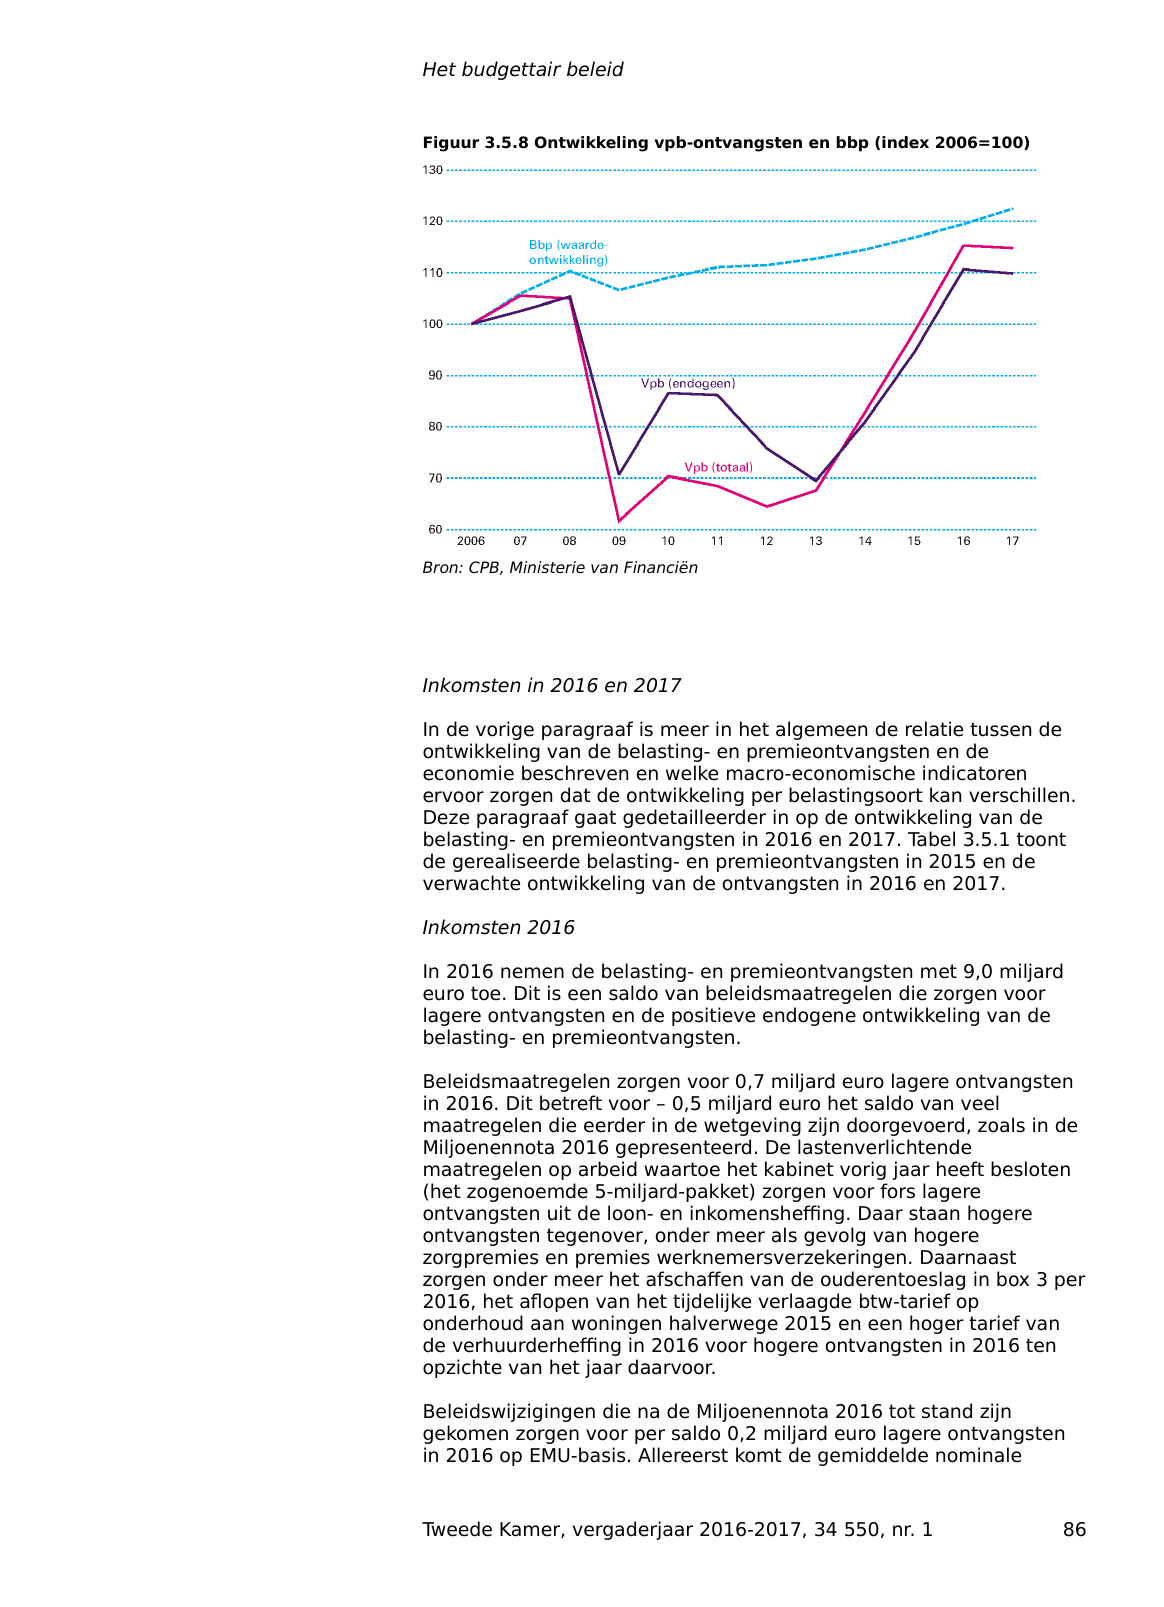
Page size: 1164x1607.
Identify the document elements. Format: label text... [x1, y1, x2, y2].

subtitle Inkomsten in 2016 en 2017 [422, 674, 1087, 697]
text Beleidsmaatregelen zorgen voor 0,7 miljard euro lagere ontvangsten in 2016. Dit betreft voor – 0,5 miljard euro het saldo van veel maatregelen die eerder in de wetgeving zijn doorgevoerd, zoals in de Miljoenennota 2016 gepresenteerd. De lastenverlichtende maatregelen op arbeid waartoe het kabinet vorig jaar heeft besloten (het zogenoemde 5-miljard-pakket) zorgen voor fors lagere ontvangsten uit de loon- en inkomensheffing. Daar staan hogere ontvangsten tegenover, onder meer als gevolg van hogere zorgpremies en premies werknemersverzekeringen. Daarnaast zorgen onder meer het afschaffen van de ouderentoeslag in box 3 per 2016, het aflopen van het tijdelijke verlaagde btw-tarief op onderhoud aan woningen halverwege 2015 en een hoger tarief van de verhuurderheffing in 2016 voor hogere ontvangsten in 2016 ten opzichte van het jaar daarvoor. [422, 1071, 1087, 1379]
text In de vorige paragraaf is meer in het algemeen de relatie tussen de ontwikkeling van de belasting- en premieontvangsten en de economie beschreven en welke macro-economische indicatoren ervoor zorgen dat de ontwikkeling per belastingsoort kan verschillen. Deze paragraaf gaat gedetailleerder in op de ontwikkeling van de belasting- en premieontvangsten in 2016 en 2017. Tabel 3.5.1 toont de gerealiseerde belasting- en premieontvangsten in 2015 en de verwachte ontwikkeling van de ontvangsten in 2016 en 2017. [422, 719, 1087, 894]
picture [422, 163, 1037, 548]
text Beleidswijzigingen die na de Miljoenennota 2016 tot stand zijn gekomen zorgen voor per saldo 0,2 miljard euro lagere ontvangsten in 2016 op EMU-basis. Allereerst komt de gemiddelde nominale [422, 1401, 1087, 1467]
text Figuur 3.5.8 Ontwikkeling vpb-ontvangsten en bbp (index 2006=100) [422, 134, 1036, 152]
subtitle Inkomsten 2016 [422, 917, 1087, 939]
text In 2016 nemen de belasting- en premieontvangsten met 9,0 miljard euro toe. Dit is een saldo van beleidsmaatregelen die zorgen voor lagere ontvangsten en de positieve endogene ontwikkeling van de belasting- en premieontvangsten. [422, 961, 1087, 1049]
text Bron: CPB, Ministerie van Financiën [422, 559, 1036, 577]
